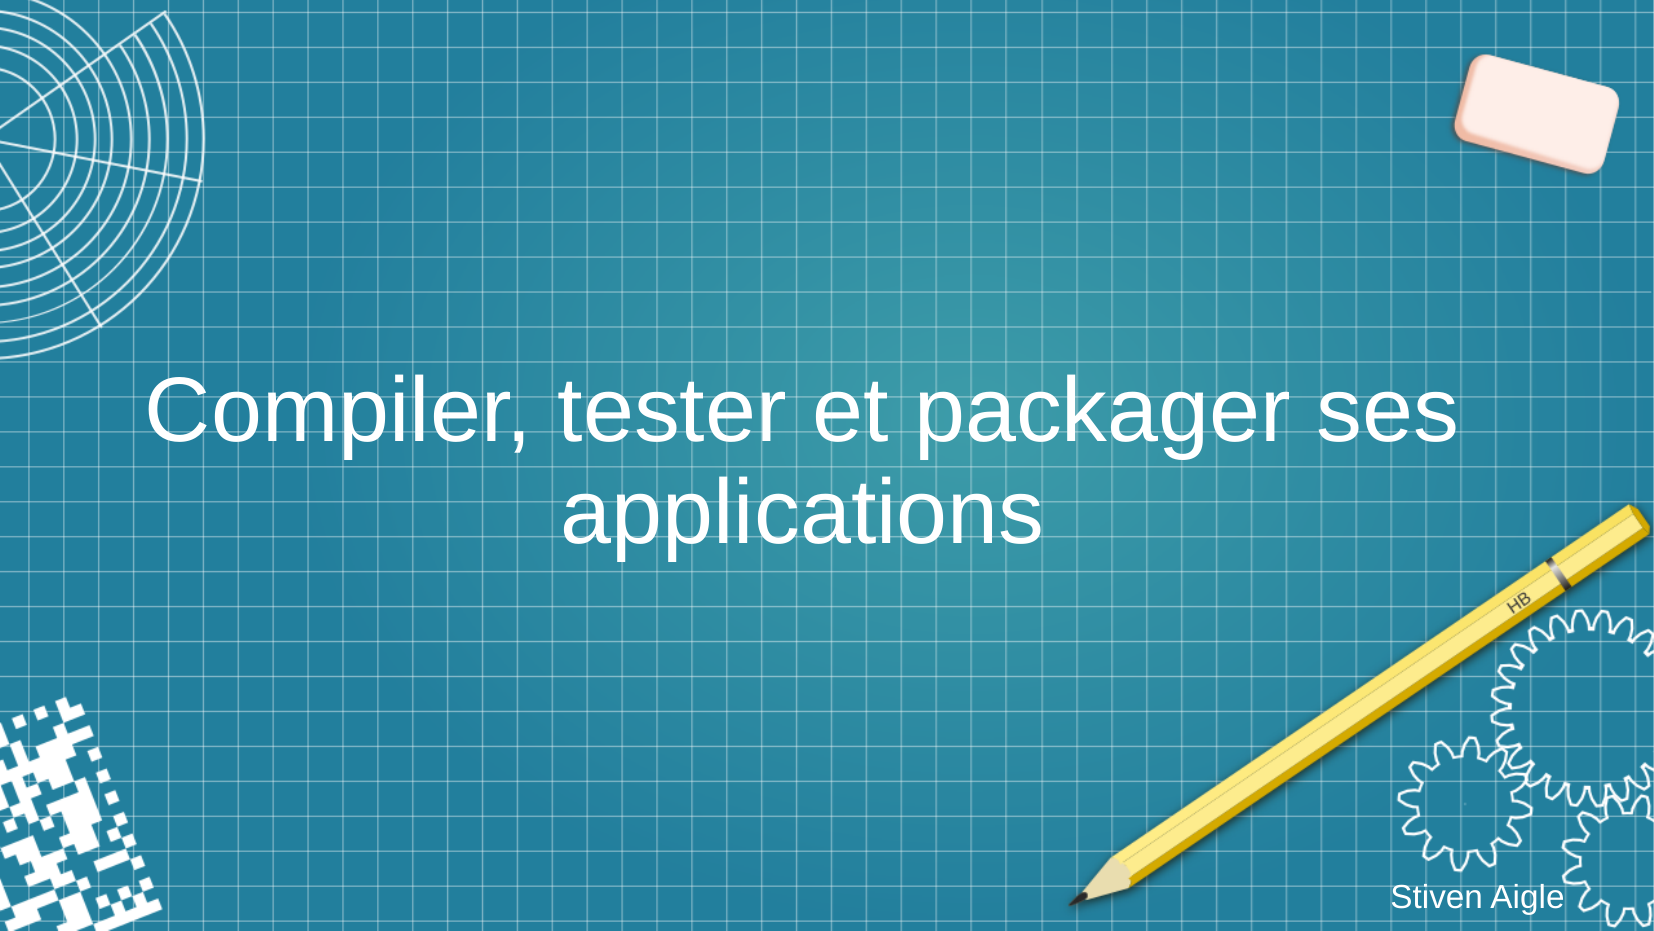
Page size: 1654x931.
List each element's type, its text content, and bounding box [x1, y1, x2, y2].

picture [0, 0, 1654, 931]
title Compiler, tester et packager ses applications [59, 354, 1548, 457]
subtitle Stiven Aigle [53, 457, 1565, 916]
